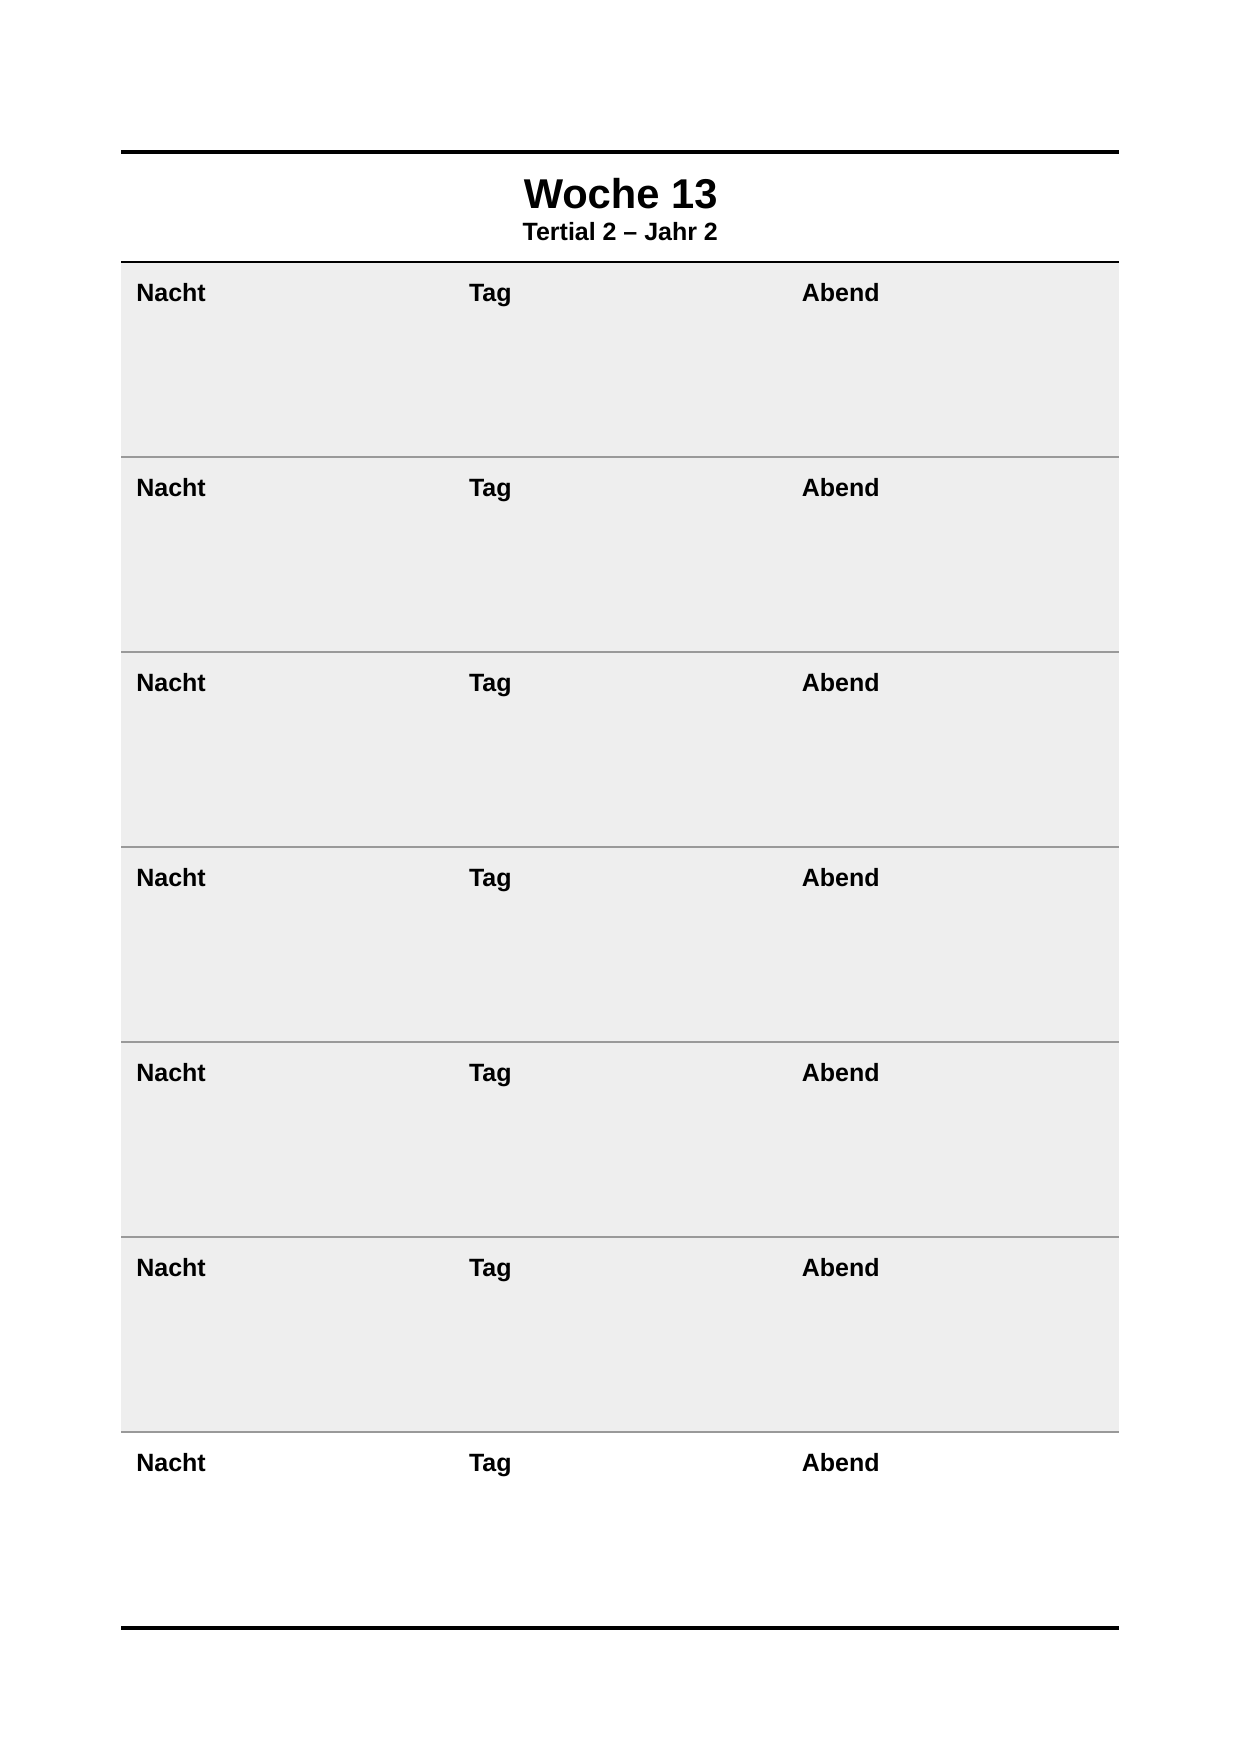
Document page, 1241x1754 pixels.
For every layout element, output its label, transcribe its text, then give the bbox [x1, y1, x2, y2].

table_cell Nacht [121, 653, 454, 846]
table_cell Nacht [121, 848, 454, 1041]
table_cell Nacht [121, 458, 454, 651]
table_cell Abend [787, 458, 1119, 651]
table_cell Abend [787, 1043, 1119, 1236]
table_cell Tag [454, 458, 787, 651]
table_cell Tag [454, 848, 787, 1041]
table_cell Abend [787, 848, 1119, 1041]
table_cell Abend [787, 1433, 1119, 1626]
table_cell Abend [787, 653, 1119, 846]
table_cell Nacht [121, 1433, 454, 1626]
table_cell Tag [454, 1433, 787, 1626]
table_cell Nacht [121, 1043, 454, 1236]
table_cell Tag [454, 653, 787, 846]
table_cell Abend [787, 263, 1119, 456]
table_cell Nacht [121, 263, 454, 456]
table_cell Tag [454, 263, 787, 456]
table_cell Tag [454, 1043, 787, 1236]
table_cell Nacht [121, 1238, 454, 1431]
table_cell Abend [787, 1238, 1119, 1431]
table_cell Tag [454, 1238, 787, 1431]
table_header Woche 13 Tertial 2 – Jahr 2 [121, 154, 1119, 261]
